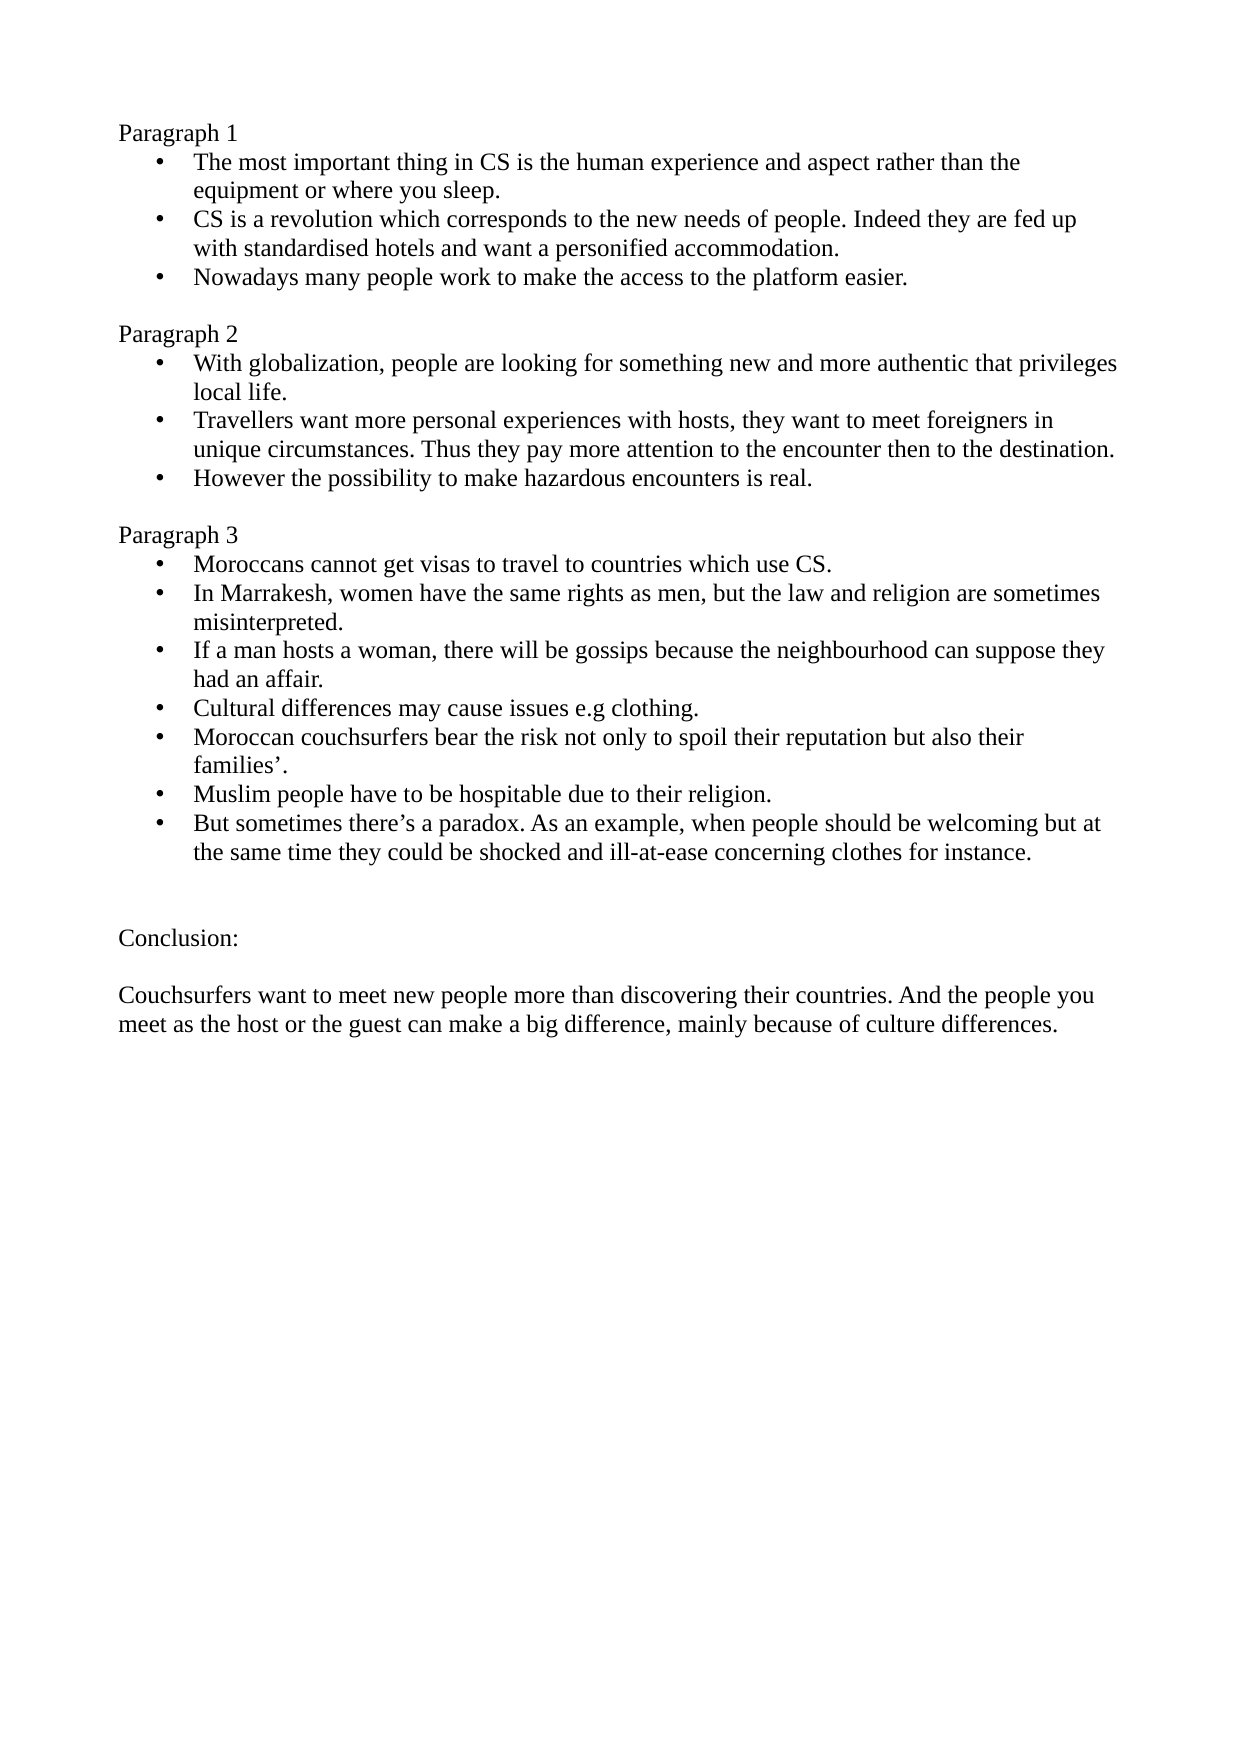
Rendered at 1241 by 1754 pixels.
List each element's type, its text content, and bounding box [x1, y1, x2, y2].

list CS is a revolution which corresponds to the new needs of people. Indeed they are fed up with standardised hotels and want a personified accommodation. [156, 204, 1122, 262]
list But sometimes there’s a paradox. As an example, when people should be welcoming but at the same time they could be shocked and ill-at-ease concerning clothes for instance. [156, 808, 1122, 866]
list If a man hosts a woman, there will be gossips because the neighbourhood can suppose they had an affair. [156, 636, 1122, 693]
list Moroccan couchsurfers bear the risk not only to spoil their reputation but also their families’. [156, 722, 1122, 779]
list Moroccans cannot get visas to travel to countries which use CS. [156, 549, 1122, 578]
text Paragraph 2 [118, 319, 1122, 348]
list In Marrakesh, women have the same rights as men, but the law and religion are sometimes misinterpreted. [156, 578, 1122, 636]
list With globalization, people are looking for something new and more authentic that privileges local life. [156, 348, 1122, 406]
list Cultural differences may cause issues e.g clothing. [156, 693, 1122, 722]
list Travellers want more personal experiences with hosts, they want to meet foreigners in unique circumstances. Thus they pay more attention to the encounter then to the destination. [156, 406, 1122, 463]
list Nowadays many people work to make the access to the platform easier. [156, 262, 1122, 291]
text Conclusion: [118, 923, 1122, 952]
list However the possibility to make hazardous encounters is real. [156, 463, 1122, 492]
list Muslim people have to be hospitable due to their religion. [156, 779, 1122, 808]
text Paragraph 3 [118, 521, 1122, 549]
text Paragraph 1 [118, 118, 1122, 147]
text Couchsurfers want to meet new people more than discovering their countries. And the people you meet as the host or the guest can make a big difference, mainly because of culture differences. [118, 981, 1122, 1038]
list The most important thing in CS is the human experience and aspect rather than the equipment or where you sleep. [156, 147, 1122, 204]
